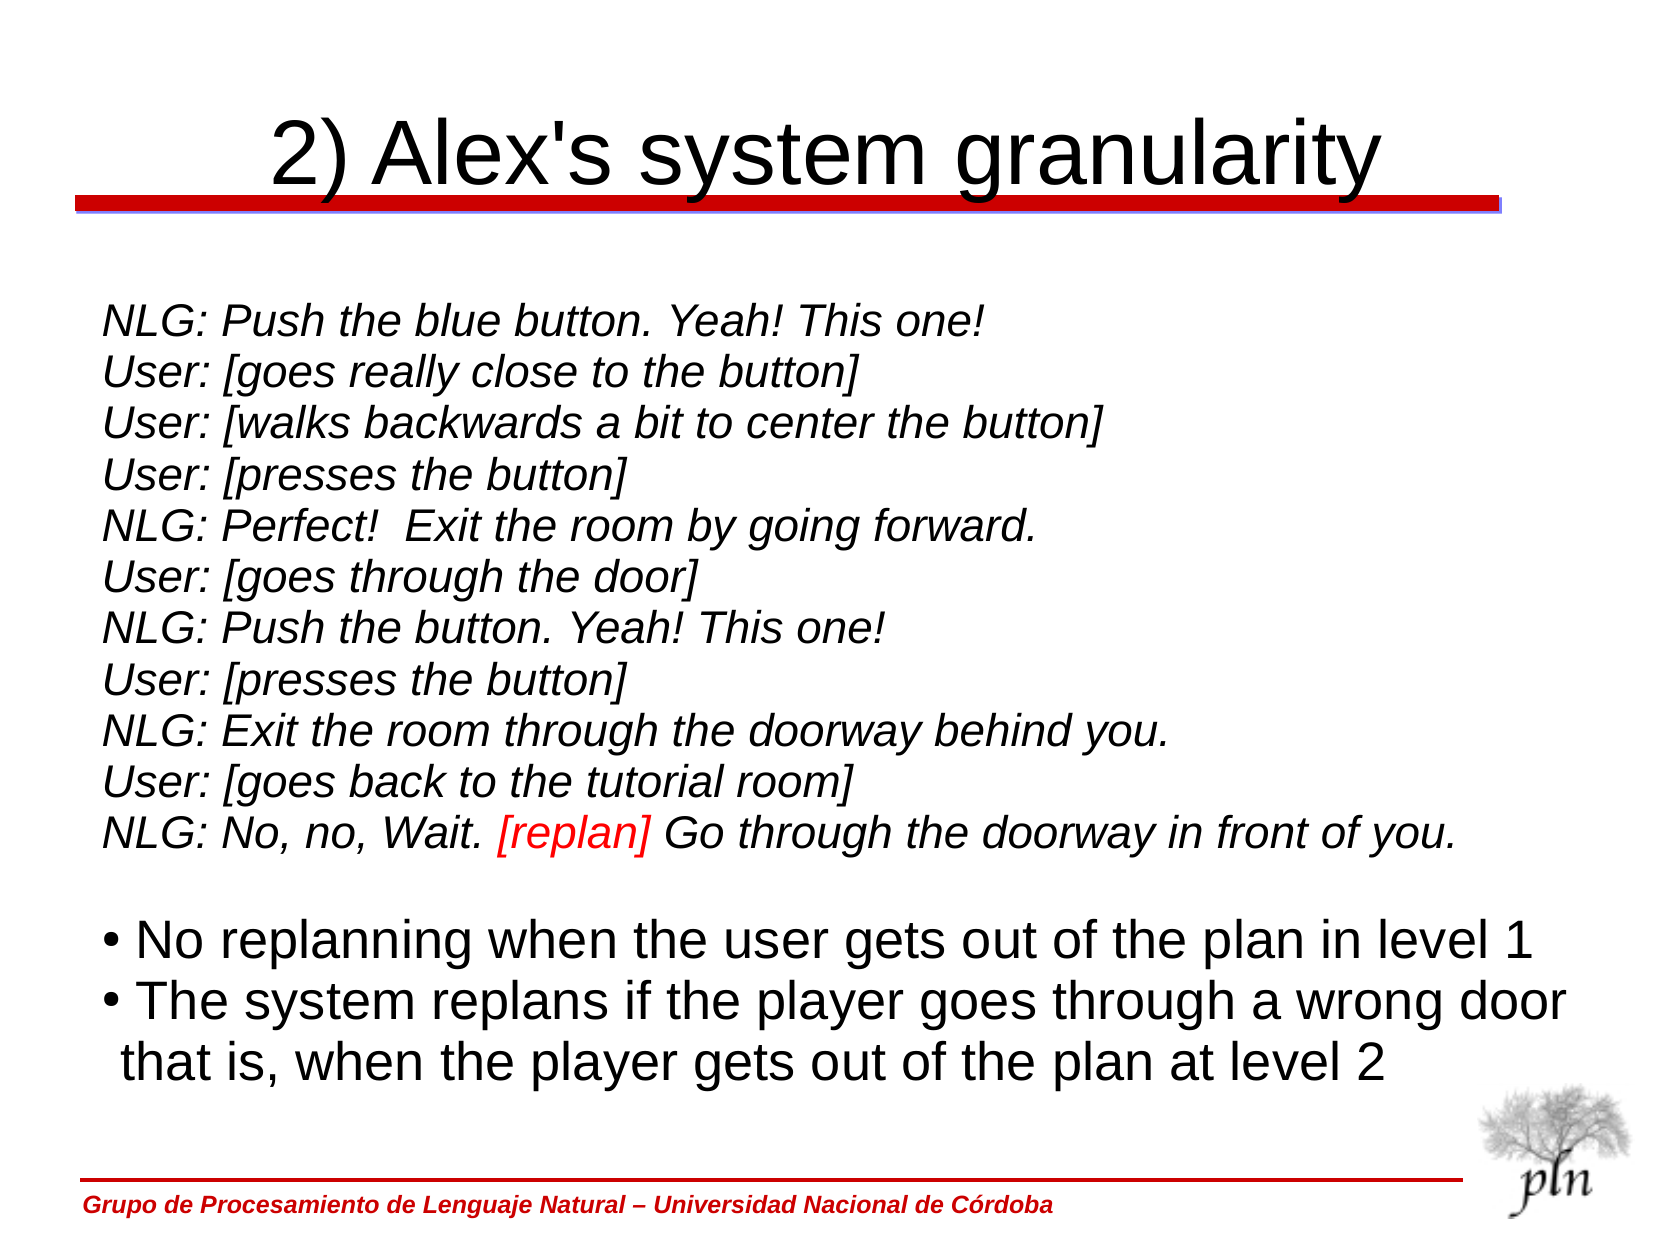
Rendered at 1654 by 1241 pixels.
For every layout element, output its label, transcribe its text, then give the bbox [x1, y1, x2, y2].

title 2) Alex's system granularity [82, 56, 1571, 250]
picture [1477, 1083, 1635, 1219]
text_box NLG: Push the blue button. Yeah! This one! User: [goes really close to the button] User: [walks backwards a bit to center the button] User: [presses the button] NLG: Perfect! Exit the room by going forward. User: [goes through the door] NLG: Push the button. Yeah! This one! User: [presses the button] NLG: Exit the room through the doorway behind you. User: [goes back to the tutorial room] NLG: No, no, Wait. [replan] Go through the doorway in front of you. No replanning when the user gets out of the plan in level 1 The system replans if the player goes through a wrong door that is, when the player gets out of the plan at level 2 [86, 287, 1613, 1100]
